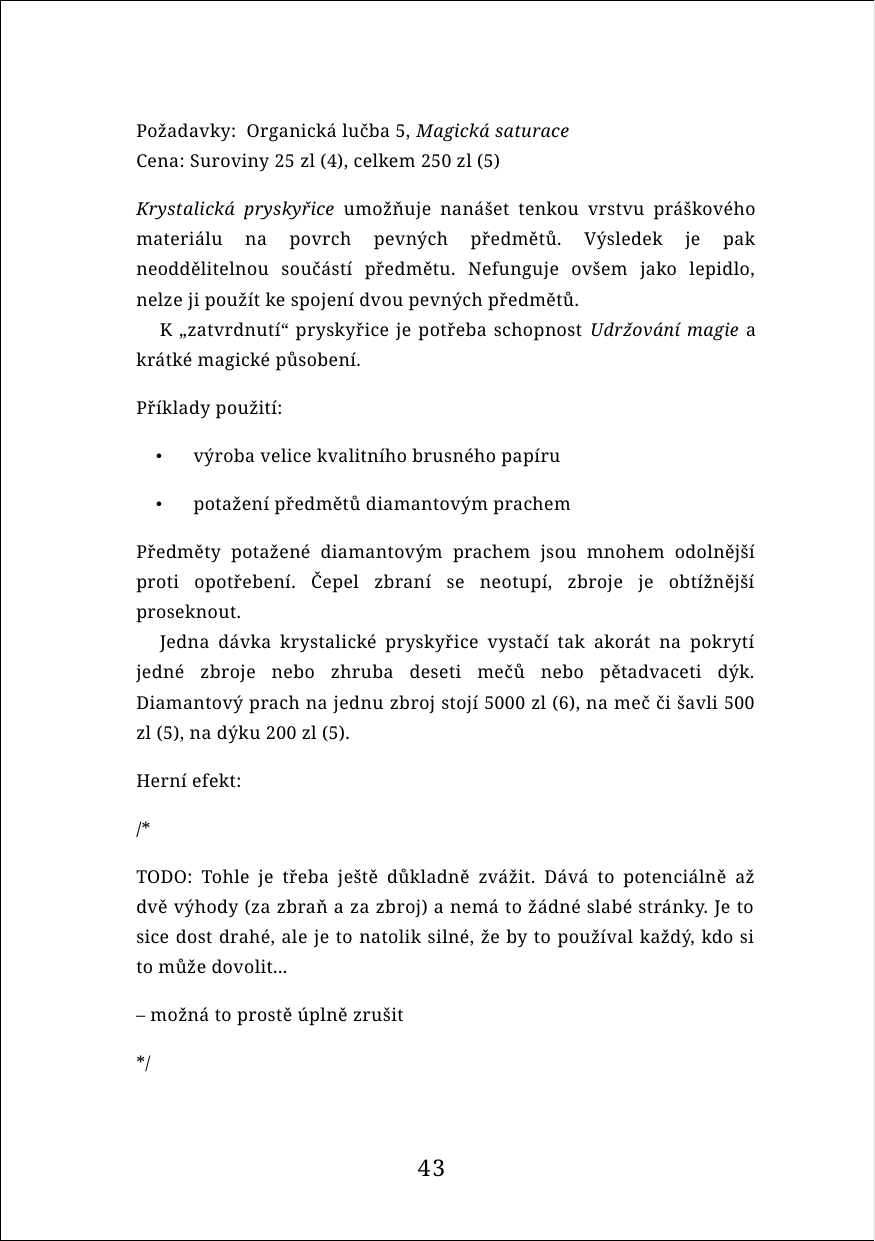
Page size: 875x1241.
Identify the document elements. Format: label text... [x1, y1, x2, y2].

text TODO: Tohle je třeba ještě důkladně zvážit. Dává to potenciálně až dvě výhody (za zbraň a za zbroj) a nemá to žádné slabé stránky. Je to sice dost drahé, ale je to natolik silné, že by to používal každý, kdo si to může dovolit... [136, 864, 756, 979]
text – možná to prostě úplně zrušit [136, 1003, 756, 1027]
text Předměty potažené diamantovým prachem jsou mnohem odolnější proti opotřebení. Čepel zbraní se neotupí, zbroje je obtížnější proseknout. Jedna dávka krystalické pryskyřice vystačí tak akorát na pokrytí jedné zbroje nebo zhruba deseti mečů nebo pětadvaceti dýk. Diamantový prach na jednu zbroj stojí 5000 zl (6), na meč či šavli 500 zl (5), na dýku 200 zl (5). [136, 539, 756, 744]
list výroba velice kvalitního brusného papíru [156, 443, 756, 467]
text Krystalická pryskyřice umožňuje nanášet tenkou vrstvu práškového materiálu na povrch pevných předmětů. Výsledek je pak neoddělitelnou součástí předmětu. Nefunguje ovšem jako lepidlo, nelze ji použít ke spojení dvou pevných předmětů. K „zatvrdnutí“ pryskyřice je potřeba schopnost Udržování magie a krátké magické působení. [136, 196, 756, 372]
list potažení předmětů diamantovým prachem [156, 491, 756, 515]
text Příklady použití: [136, 395, 756, 419]
text Herní efekt: [136, 768, 756, 792]
text Požadavky: Organická lučba 5, Magická saturace Cena: Suroviny 25 zl (4), celkem 250 zl (5) [136, 118, 756, 173]
text */ [136, 1051, 756, 1075]
text /* [136, 816, 756, 840]
